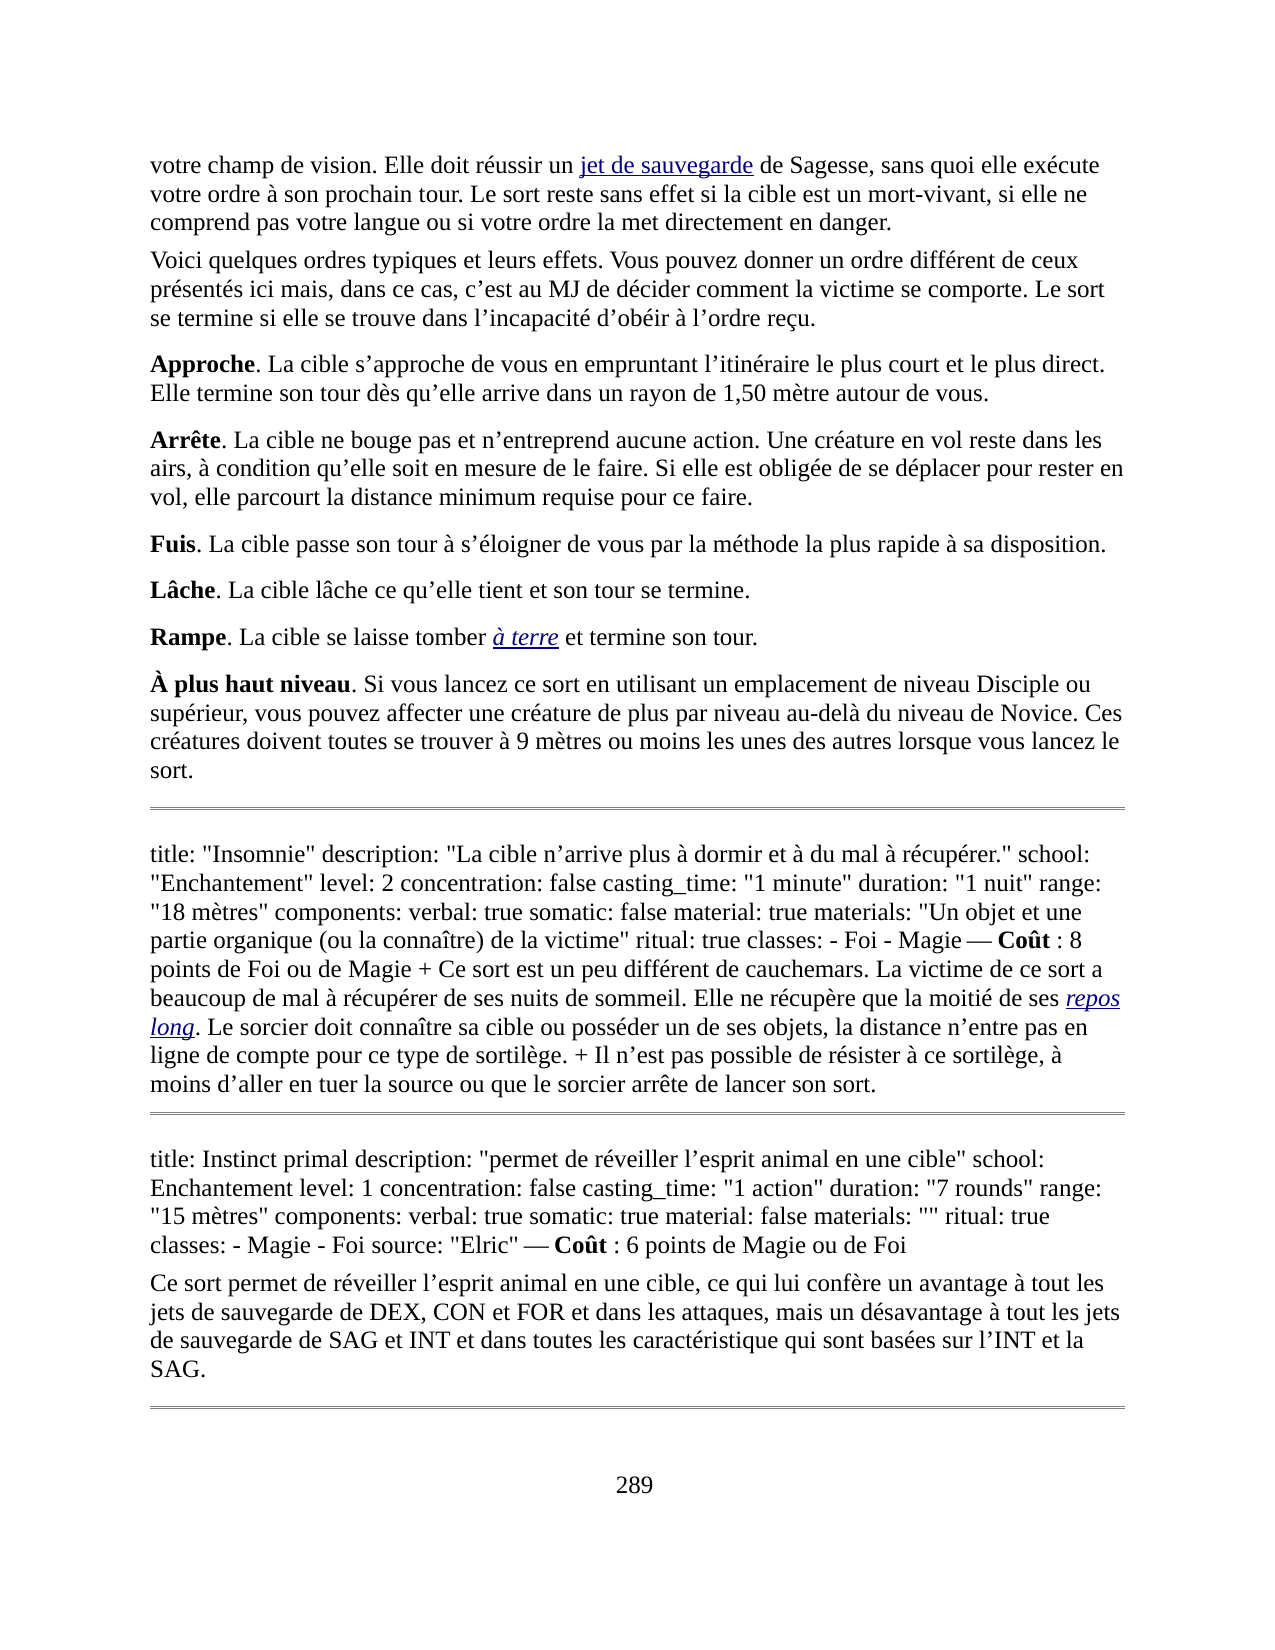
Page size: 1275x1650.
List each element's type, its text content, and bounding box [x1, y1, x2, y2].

text À plus haut niveau. Si vous lancez ce sort en utilisant un emplacement de niveau Disciple ou supérieur, vous pouvez affecter une créature de plus par niveau au-delà du niveau de Novice. Ces créatures doivent toutes se trouver à 9 mètres ou moins les unes des autres lorsque vous lancez le sort. [150, 669, 1125, 784]
text title: Instinct primal description: "permet de réveiller l’esprit animal en une cible" school: Enchantement level: 1 concentration: false casting_time: "1 action" duration: "7 rounds" range: "15 mètres" components: verbal: true somatic: true material: false materials: "" ritual: true classes: - Magie - Foi source: "Elric" — Coût : 6 points de Magie ou de Foi [150, 1144, 1125, 1259]
text Approche. La cible s’approche de vous en empruntant l’itinéraire le plus court et le plus direct. Elle termine son tour dès qu’elle arrive dans un rayon de 1,50 mètre autour de vous. [150, 349, 1125, 407]
text Fuis. La cible passe son tour à s’éloigner de vous par la méthode la plus rapide à sa disposition. [150, 529, 1125, 558]
text Ce sort permet de réveiller l’esprit animal en une cible, ce qui lui confère un avantage à tout les jets de sauvegarde de DEX, CON et FOR et dans les attaques, mais un désavantage à tout les jets de sauvegarde de SAG et INT et dans toutes les caractéristique qui sont basées sur l’INT et la SAG. [150, 1268, 1125, 1383]
text Lâche. La cible lâche ce qu’elle tient et son tour se termine. [150, 576, 1125, 604]
text votre champ de vision. Elle doit réussir un jet de sauvegarde de Sagesse, sans quoi elle exécute votre ordre à son prochain tour. Le sort reste sans effet si la cible est un mort-vivant, si elle ne comprend pas votre langue ou si votre ordre la met directement en danger. [150, 150, 1125, 236]
text Voici quelques ordres typiques et leurs effets. Vous pouvez donner un ordre différent de ceux présentés ici mais, dans ce cas, c’est au MJ de décider comment la victime se comporte. Le sort se termine si elle se trouve dans l’incapacité d’obéir à l’ordre reçu. [150, 245, 1125, 331]
text Rampe. La cible se laisse tomber à terre et termine son tour. [150, 622, 1125, 651]
text title: "Insomnie" description: "La cible n’arrive plus à dormir et à du mal à récupérer." school: "Enchantement" level: 2 concentration: false casting_time: "1 minute" duration: "1 nuit" range: "18 mètres" components: verbal: true somatic: false material: true materials: "Un objet et une partie organique (ou la connaître) de la victime" ritual: true classes: - Foi - Magie — Coût : 8 points de Foi ou de Magie + Ce sort est un peu différent de cauchemars. La victime de ce sort a beaucoup de mal à récupérer de ses nuits de sommeil. Elle ne récupère que la moitié de ses repos long. Le sorcier doit connaître sa cible ou posséder un de ses objets, la distance n’entre pas en ligne de compte pour ce type de sortilège. + Il n’est pas possible de résister à ce sortilège, à moins d’aller en tuer la source ou que le sorcier arrête de lancer son sort. [150, 839, 1125, 1098]
text Arrête. La cible ne bouge pas et n’entreprend aucune action. Une créature en vol reste dans les airs, à condition qu’elle soit en mesure de le faire. Si elle est obligée de se déplacer pour rester en vol, elle parcourt la distance minimum requise pour ce faire. [150, 425, 1125, 511]
